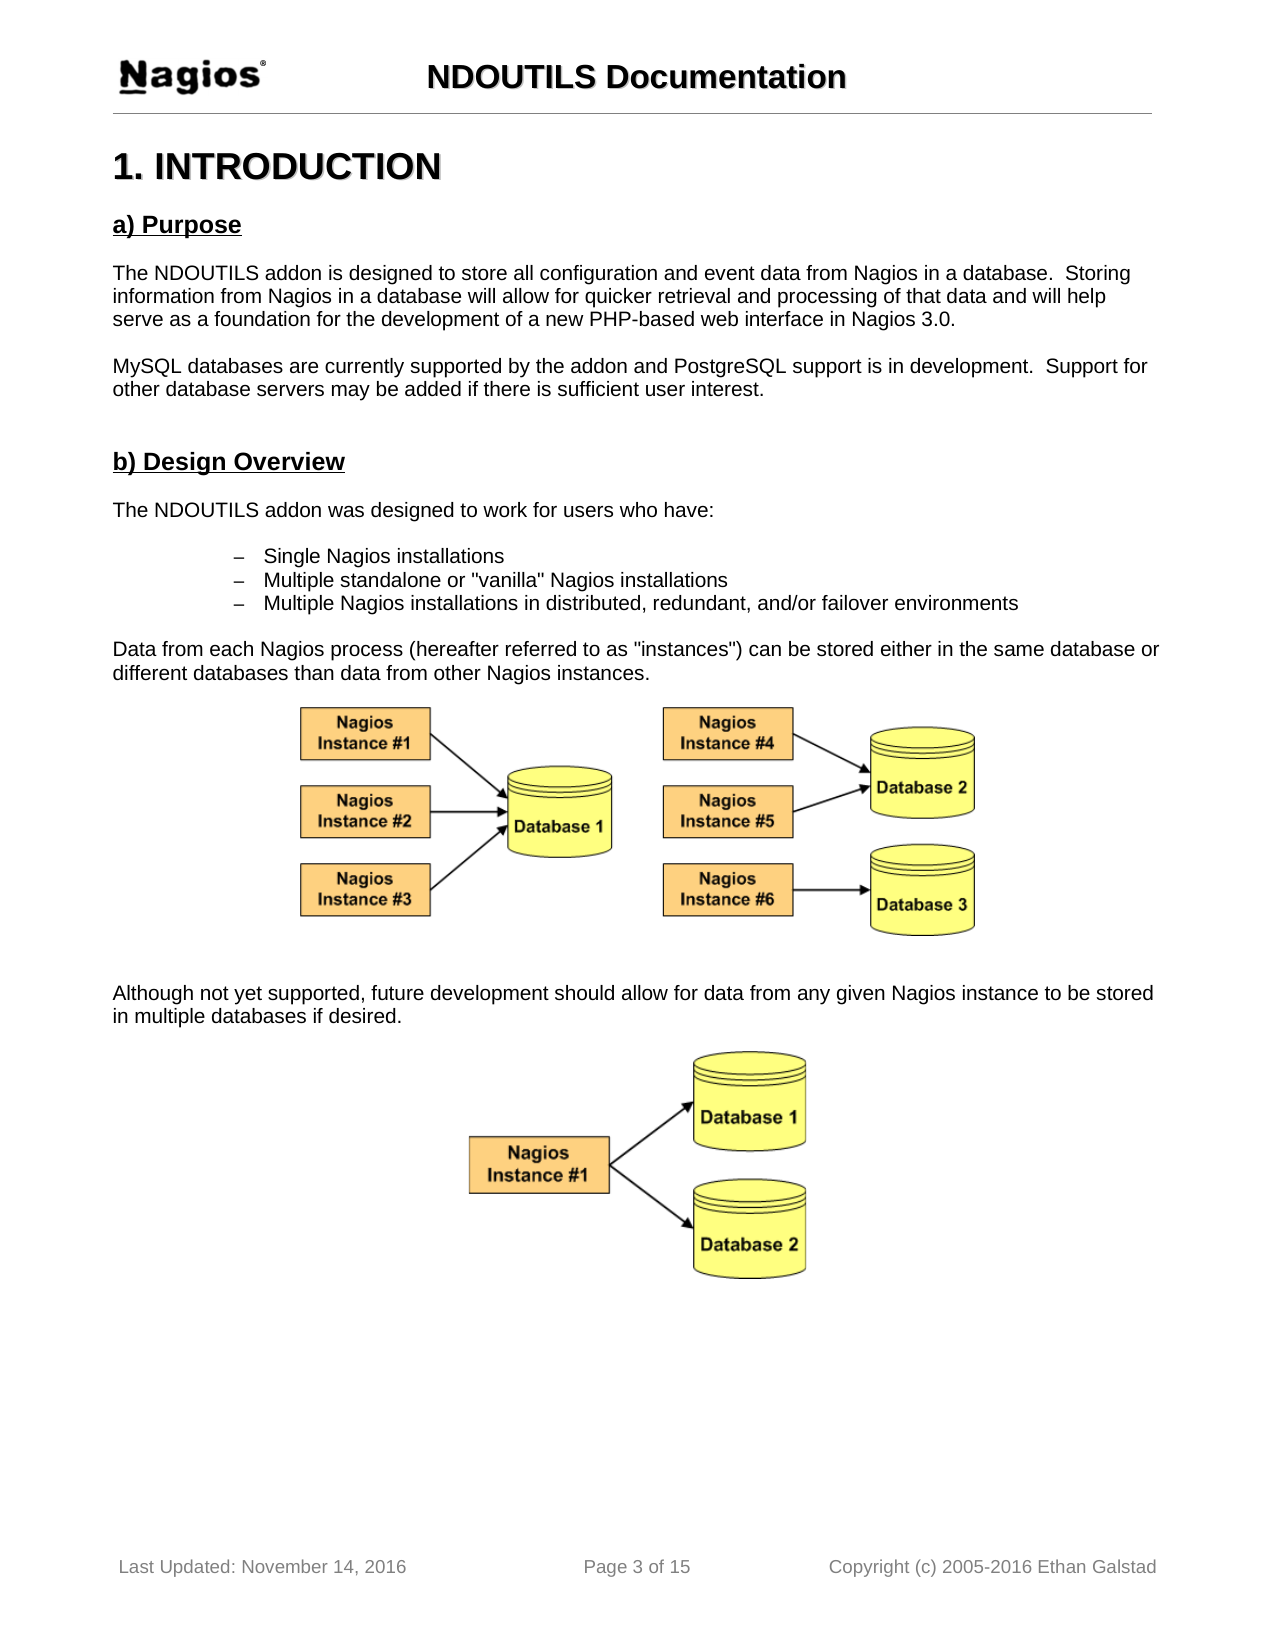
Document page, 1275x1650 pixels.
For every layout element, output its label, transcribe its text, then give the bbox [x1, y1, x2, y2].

text a) Purpose [112, 210, 1162, 238]
text Data from each Nagios process (hereafter referred to as "instances") can be stored either in the same database or different databases than data from other Nagios instances. [112, 638, 1162, 684]
text 1. INTRODUCTION [112, 145, 1162, 187]
text b) Design Overview [112, 447, 1162, 475]
picture [300, 707, 975, 936]
picture [118, 58, 268, 96]
picture [468, 1051, 807, 1279]
list Single Nagios installations [234, 545, 1162, 568]
list Multiple Nagios installations in distributed, redundant, and/or failover environments [234, 592, 1162, 615]
text The NDOUTILS addon was designed to work for users who have: [112, 499, 1162, 522]
list Multiple standalone or "vanilla" Nagios installations [234, 568, 1162, 592]
text The NDOUTILS addon is designed to store all configuration and event data from Nagios in a database. Storing information from Nagios in a database will allow for quicker retrieval and processing of that data and will help serve as a foundation for the development of a new PHP-based web interface in Nagios 3.0. [112, 262, 1162, 331]
text MySQL databases are currently supported by the addon and PostgreSQL support is in development. Support for other database servers may be added if there is sufficient user interest. [112, 354, 1162, 401]
text Although not yet supported, future development should allow for data from any given Nagios instance to be stored in multiple databases if desired. [112, 982, 1162, 1028]
